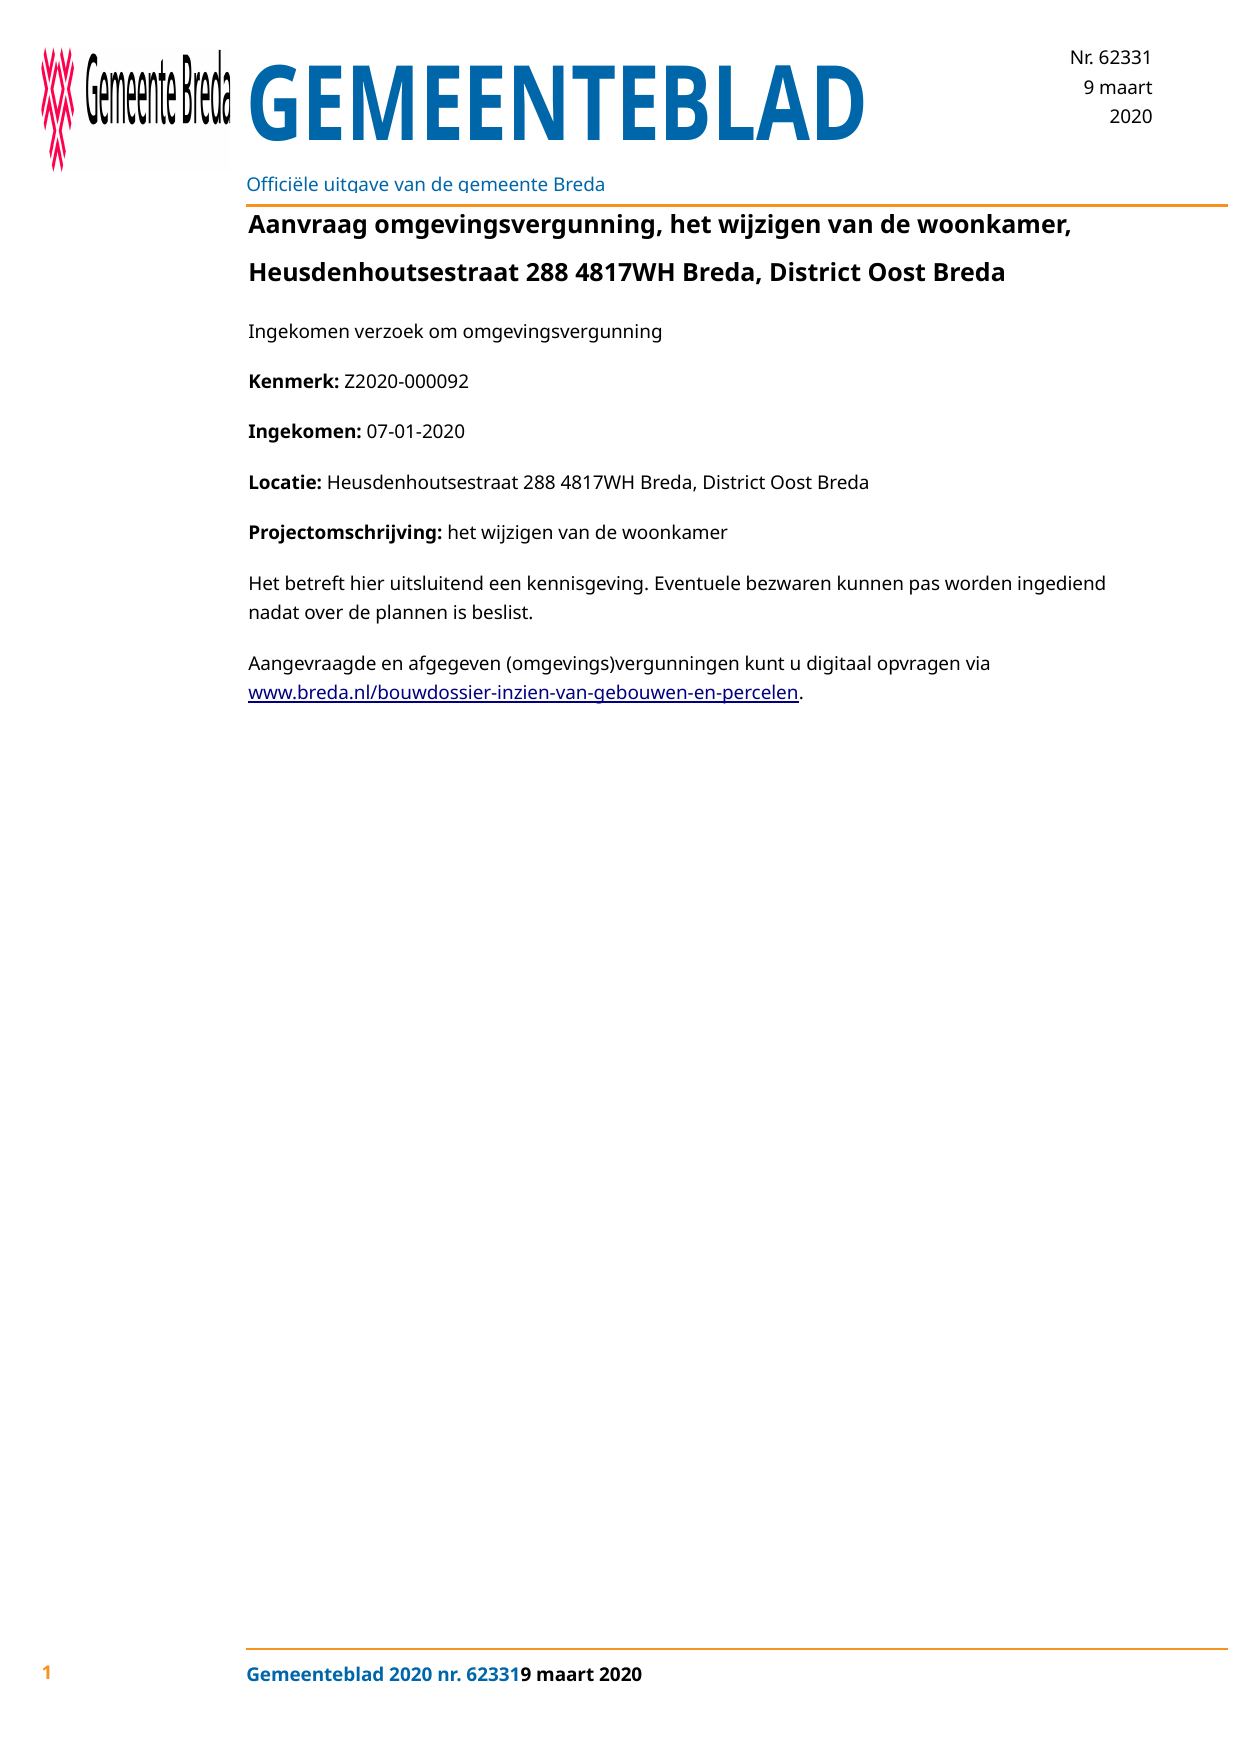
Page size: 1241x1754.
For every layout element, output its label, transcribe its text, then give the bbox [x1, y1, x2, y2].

text Aanvraag omgevingsvergunning, het wijzigen van de woonkamer, Heusdenhoutsestraat 288 4817WH Breda, District Oost Breda [248, 207, 1152, 288]
text Ingekomen: 07-01-2020 [248, 419, 1152, 444]
picture [41, 47, 231, 172]
text Ingekomen verzoek om omgevingsvergunning [248, 318, 1152, 344]
text Het betreft hier uitsluitend een kennisgeving. Eventuele bezwaren kunnen pas worden ingediend nadat over de plannen is beslist. [248, 570, 1152, 625]
text Kenmerk: Z2020-000092 [248, 368, 1152, 394]
text Aangevraagde en afgegeven (omgevings)vergunningen kunt u digitaal opvragen via www.breda.nl/bouwdossier-inzien-van-gebouwen-en-percelen. [248, 650, 1152, 705]
text Locatie: Heusdenhoutsestraat 288 4817WH Breda, District Oost Breda [248, 469, 1152, 495]
text Projectomschrijving: het wijzigen van de woonkamer [248, 519, 1152, 545]
